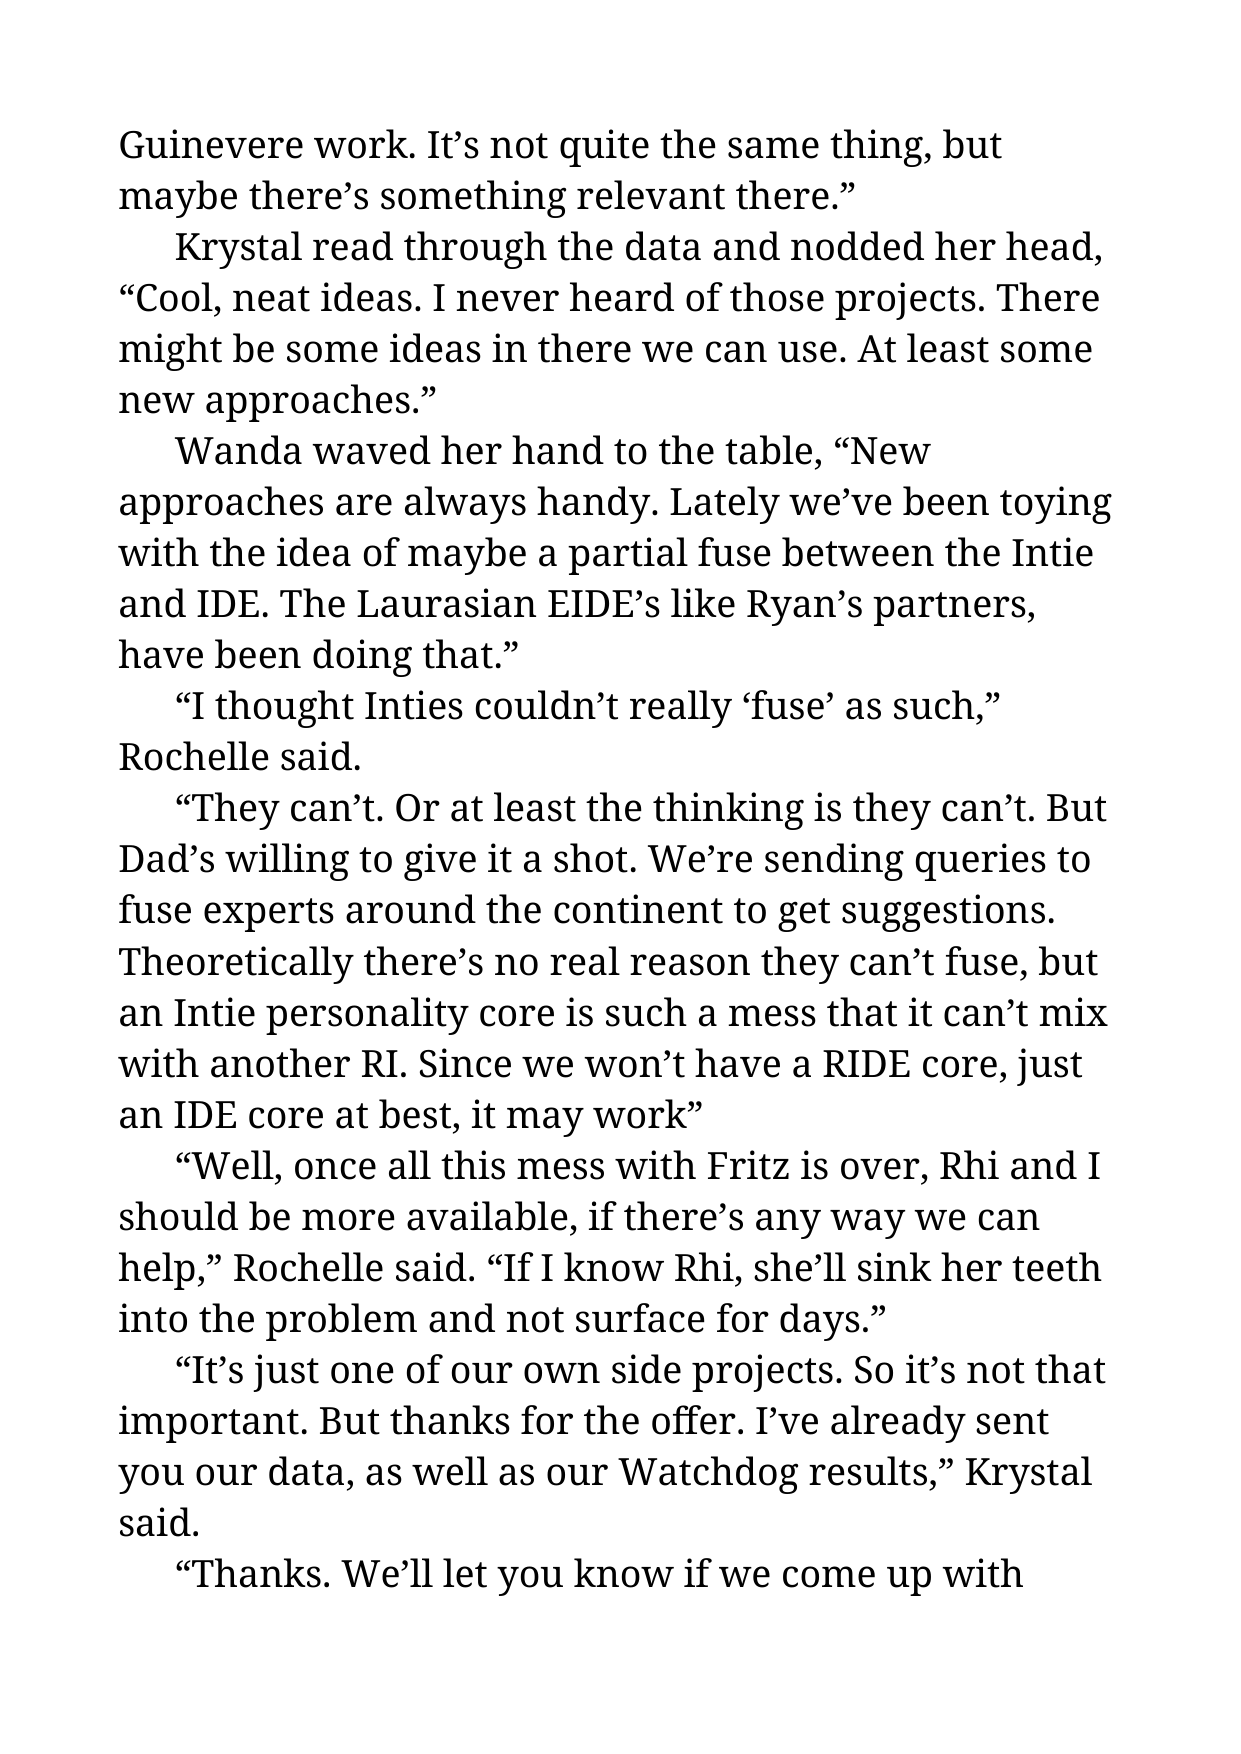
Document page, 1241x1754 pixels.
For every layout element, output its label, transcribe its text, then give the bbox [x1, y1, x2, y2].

text “Well, once all this mess with Fritz is over, Rhi and I should be more available, if there’s any way we can help,” Rochelle said. “If I know Rhi, she’ll sink her teeth into the problem and not surface for days.” [118, 1139, 1122, 1343]
text Wanda waved her hand to the table, “New approaches are always handy. Lately we’ve been toying with the idea of maybe a partial fuse between the Intie and IDE. The Laurasian EIDE’s like Ryan’s partners, have been doing that.” [118, 424, 1122, 679]
text “It’s just one of our own side projects. So it’s not that important. But thanks for the offer. I’ve already sent you our data, as well as our Watchdog results,” Krystal said. [118, 1343, 1122, 1547]
text “Thanks. We’ll let you know if we come up with [118, 1547, 1122, 1598]
text Krystal read through the data and nodded her head, “Cool, neat ideas. I never heard of those projects. There might be some ideas in there we can use. At least some new approaches.” [118, 220, 1122, 424]
text “I thought Inties couldn’t really ‘fuse’ as such,” Rochelle said. [118, 679, 1122, 782]
text Guinevere work. It’s not quite the same thing, but maybe there’s something relevant there.” [118, 118, 1122, 220]
text “They can’t. Or at least the thinking is they can’t. But Dad’s willing to give it a shot. We’re sending queries to fuse experts around the continent to get suggestions. Theoretically there’s no real reason they can’t fuse, but an Intie personality core is such a mess that it can’t mix with another RI. Since we won’t have a RIDE core, just an IDE core at best, it may work” [118, 782, 1122, 1139]
